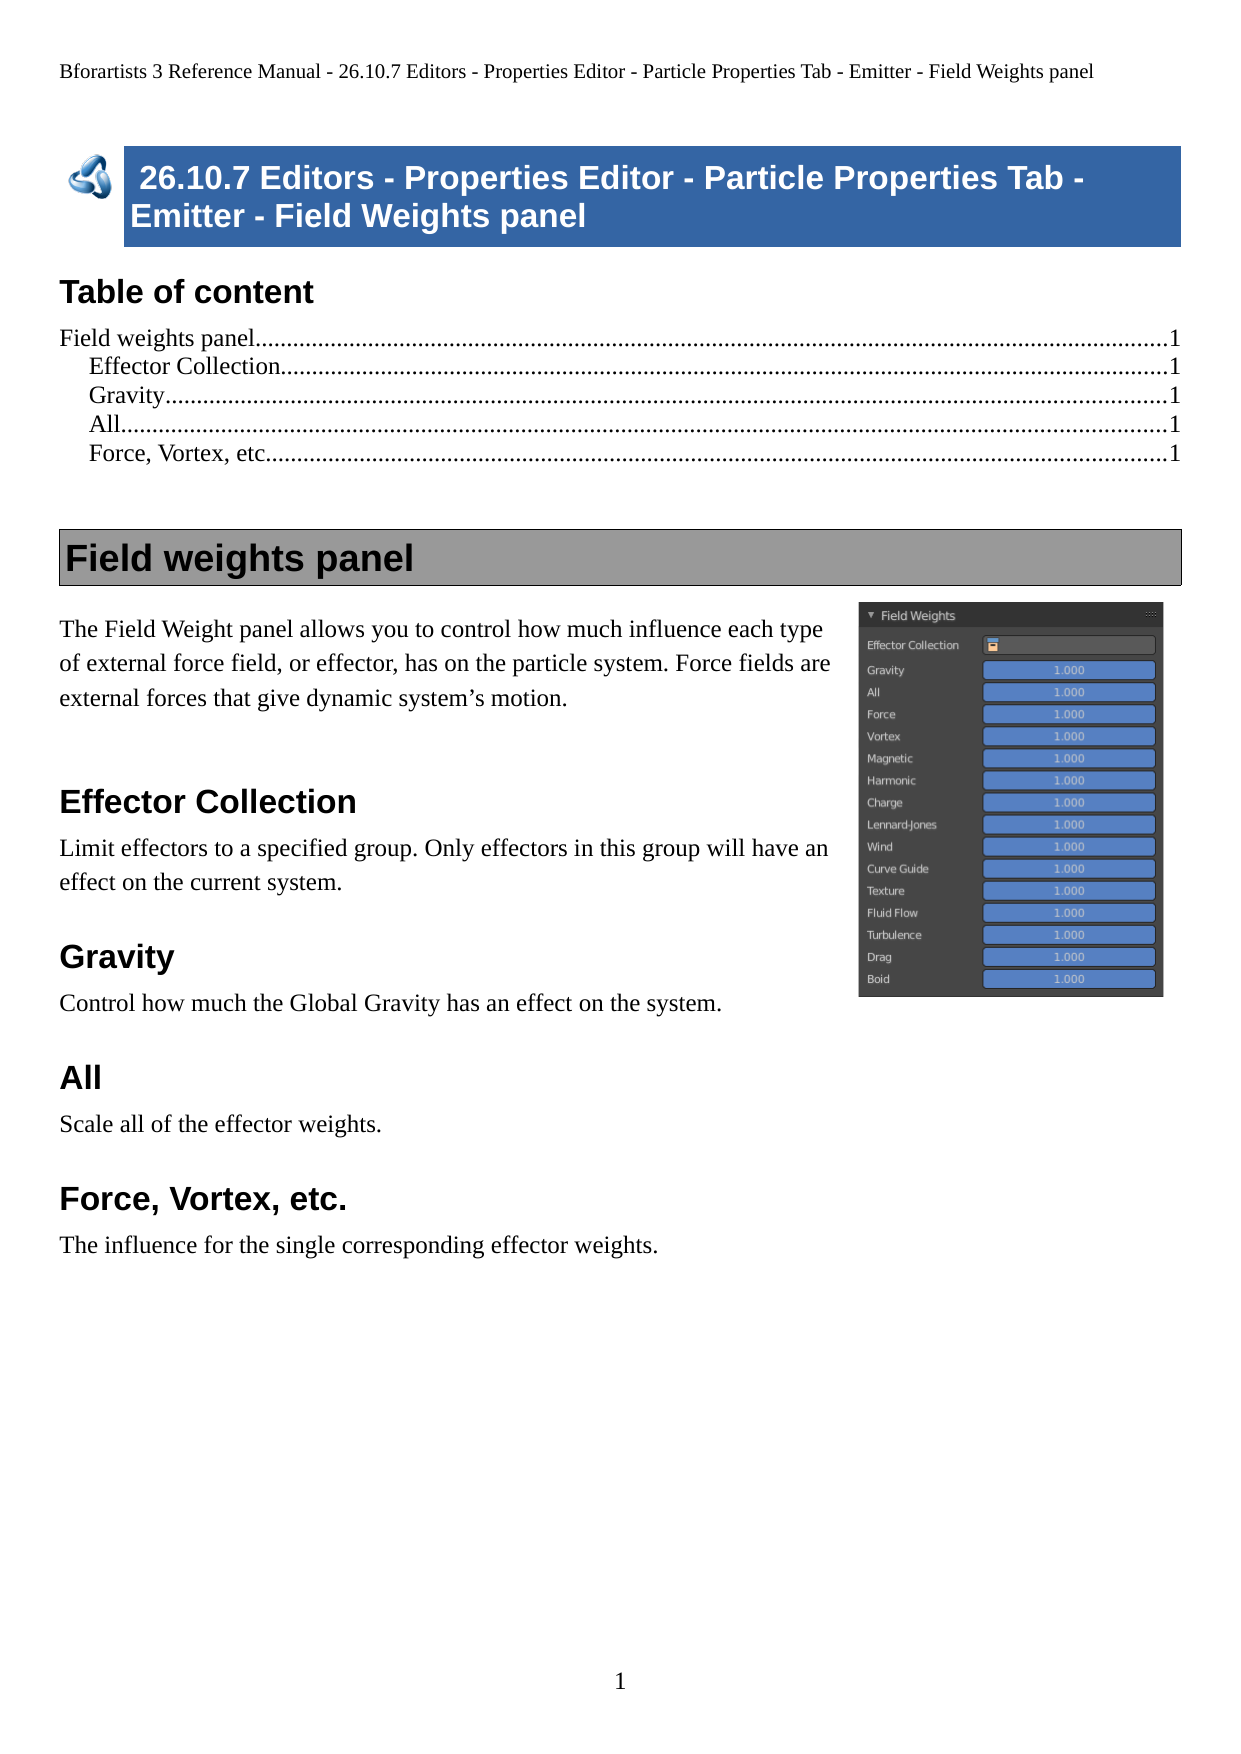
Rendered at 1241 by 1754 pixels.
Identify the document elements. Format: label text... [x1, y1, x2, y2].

text All 1 [88, 409, 1181, 438]
text Control how much the Global Gravity has an effect on the system. [59, 988, 1181, 1017]
table_header Field weights panel [60, 530, 1181, 585]
text Field weights panel 1 [59, 323, 1181, 351]
text Scale all of the effector weights. [59, 1109, 1181, 1138]
subtitle Force, Vortex, etc. [59, 1179, 1181, 1218]
text Limit effectors to a specified group. Only effectors in this group will have an effect on the current system. [59, 833, 858, 896]
text The influence for the single corresponding effector weights. [59, 1230, 1181, 1259]
subtitle Effector Collection [59, 782, 858, 820]
picture [858, 602, 1164, 997]
subtitle All [59, 1058, 1181, 1097]
text Effector Collection 1 [88, 351, 1181, 380]
table_header [59, 146, 124, 247]
text The Field Weight panel allows you to control how much influence each type of external force field, or effector, has on the particle system. Force fields are external forces that give dynamic system’s motion. [59, 614, 858, 712]
picture [65, 152, 114, 202]
subtitle Gravity [59, 937, 858, 976]
text Force, Vortex, etc. 1 [88, 438, 1181, 466]
subtitle Table of content [59, 272, 1181, 310]
subtitle [1164, 782, 1181, 820]
table_header 26.10.7 Editors - Properties Editor - Particle Properties Tab - Emitter - Field Weights panel [124, 146, 1181, 247]
text Gravity 1 [88, 380, 1181, 409]
subtitle [1164, 937, 1181, 976]
